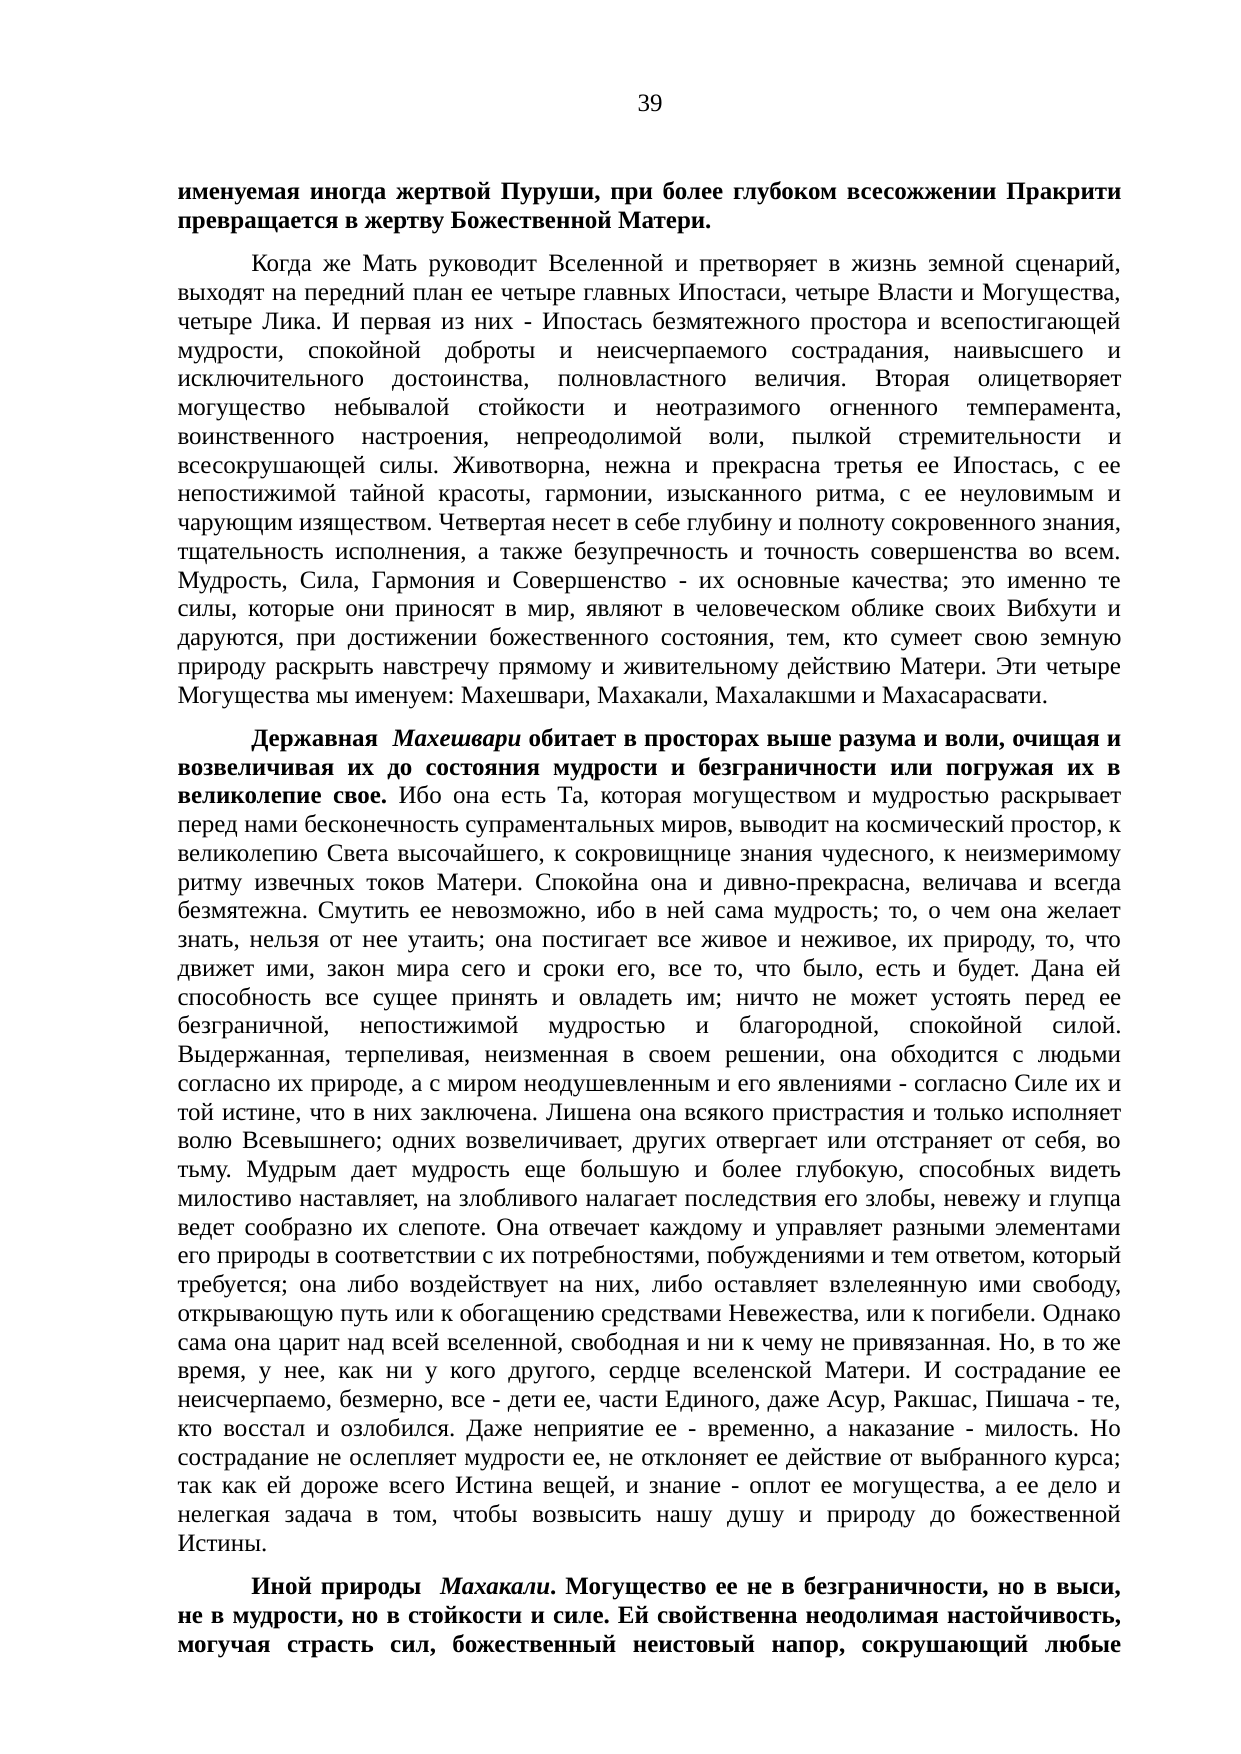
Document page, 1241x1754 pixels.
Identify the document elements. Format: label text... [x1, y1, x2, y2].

text Державная Махешвари обитает в просторах выше разума и воли, очищая и возвеличивая их до состояния мудрости и безграничности или погружая их в великолепие свое. Ибо она есть Та, которая могуществом и мудростью раскрывает перед нами бесконечность супраментальных миров, выводит на космический простор, к великолепию Света высочайшего, к сокровищнице знания чудесного, к неизмеримому ритму извечных токов Матери. Спокойна она и дивно-прекрасна, величава и всегда безмятежна. Смутить ее невозможно, ибо в ней сама мудрость; то, о чем она желает знать, нельзя от нее утаить; она постигает все живое и неживое, их природу, то, что движет ими, закон мира сего и сроки его, все то, что было, есть и будет. Дана ей способность все сущее принять и овладеть им; ничто не может устоять перед ее безграничной, непостижимой мудростью и благородной, спокойной силой. Выдержанная, терпеливая, неизменная в своем решении, она обходится с людьми согласно их природе, а с миром неодушевленным и его явлениями - согласно Силе их и той истине, что в них заключена. Лишена она всякого пристрастия и только исполняет волю Всевышнего; одних возвеличивает, других отвергает или отстраняет от себя, во тьму. Мудрым дает мудрость еще большую и более глубокую, способных видеть милостиво наставляет, на злобливого налагает последствия его злобы, невежу и глупца ведет сообразно их слепоте. Она отвечает каждому и управляет разными элементами его природы в соответствии с их потребностями, побуждениями и тем ответом, который требуется; она либо воздействует на них, либо оставляет взлелеянную ими свободу, открывающую путь или к обогащению средствами Невежества, или к погибели. Однако сама она царит над всей вселенной, свободная и ни к чему не привязанная. Но, в то же время, у нее, как ни у кого другого, сердце вселенской Матери. И сострадание ее неисчерпаемо, безмерно, все - дети ее, части Единого, даже Асур, Ракшас, Пишача - те, кто восстал и озлобился. Даже неприятие ее - временно, а наказание - милость. Но сострадание не ослепляет мудрости ее, не отклоняет ее действие от выбранного курса; так как ей дороже всего Истина вещей, и знание - оплот ее могущества, а ее дело и нелегкая задача в том, чтобы возвысить нашу душу и природу до божественной Истины. [177, 723, 1122, 1557]
text Иной природы Махакали. Могущество ее не в безграничности, но в выси, не в мудрости, но в стойкости и силе. Ей свойственна неодолимая настойчивость, могучая страсть сил, божественный неистовый напор, сокрушающий любые [177, 1571, 1122, 1658]
text Когда же Мать руководит Вселенной и претворяет в жизнь земной сценарий, выходят на передний план ее четыре главных Ипостаси, четыре Власти и Могущества, четыре Лика. И первая из них - Ипостась безмятежного простора и всепостигающей мудрости, спокойной доброты и неисчерпаемого сострадания, наивысшего и исключительного достоинства, полновластного величия. Вторая олицетворяет могущество небывалой стойкости и неотразимого огненного темперамента, воинственного настроения, непреодолимой воли, пылкой стремительности и всесокрушающей силы. Животворна, нежна и прекрасна третья ее Ипостась, с ее непостижимой тайной красоты, гармонии, изысканного ритма, с ее неуловимым и чарующим изяществом. Четвертая несет в себе глубину и полноту сокровенного знания, тщательность исполнения, а также безупречность и точность совершенства во всем. Мудрость, Сила, Гармония и Совершенство - их основные качества; это именно те силы, которые они приносят в мир, являют в человеческом облике своих Вибхути и даруются, при достижении божественного состояния, тем, кто сумеет свою земную природу раскрыть навстречу прямому и живительному действию Матери. Эти четыре Могущества мы именуем: Махешвари, Махакали, Махалакшми и Махасарасвати. [177, 248, 1122, 708]
text именуемая иногда жертвой Пуруши, при более глубоком всесожжении Пракрити превращается в жертву Божественной Матери. [177, 176, 1122, 234]
